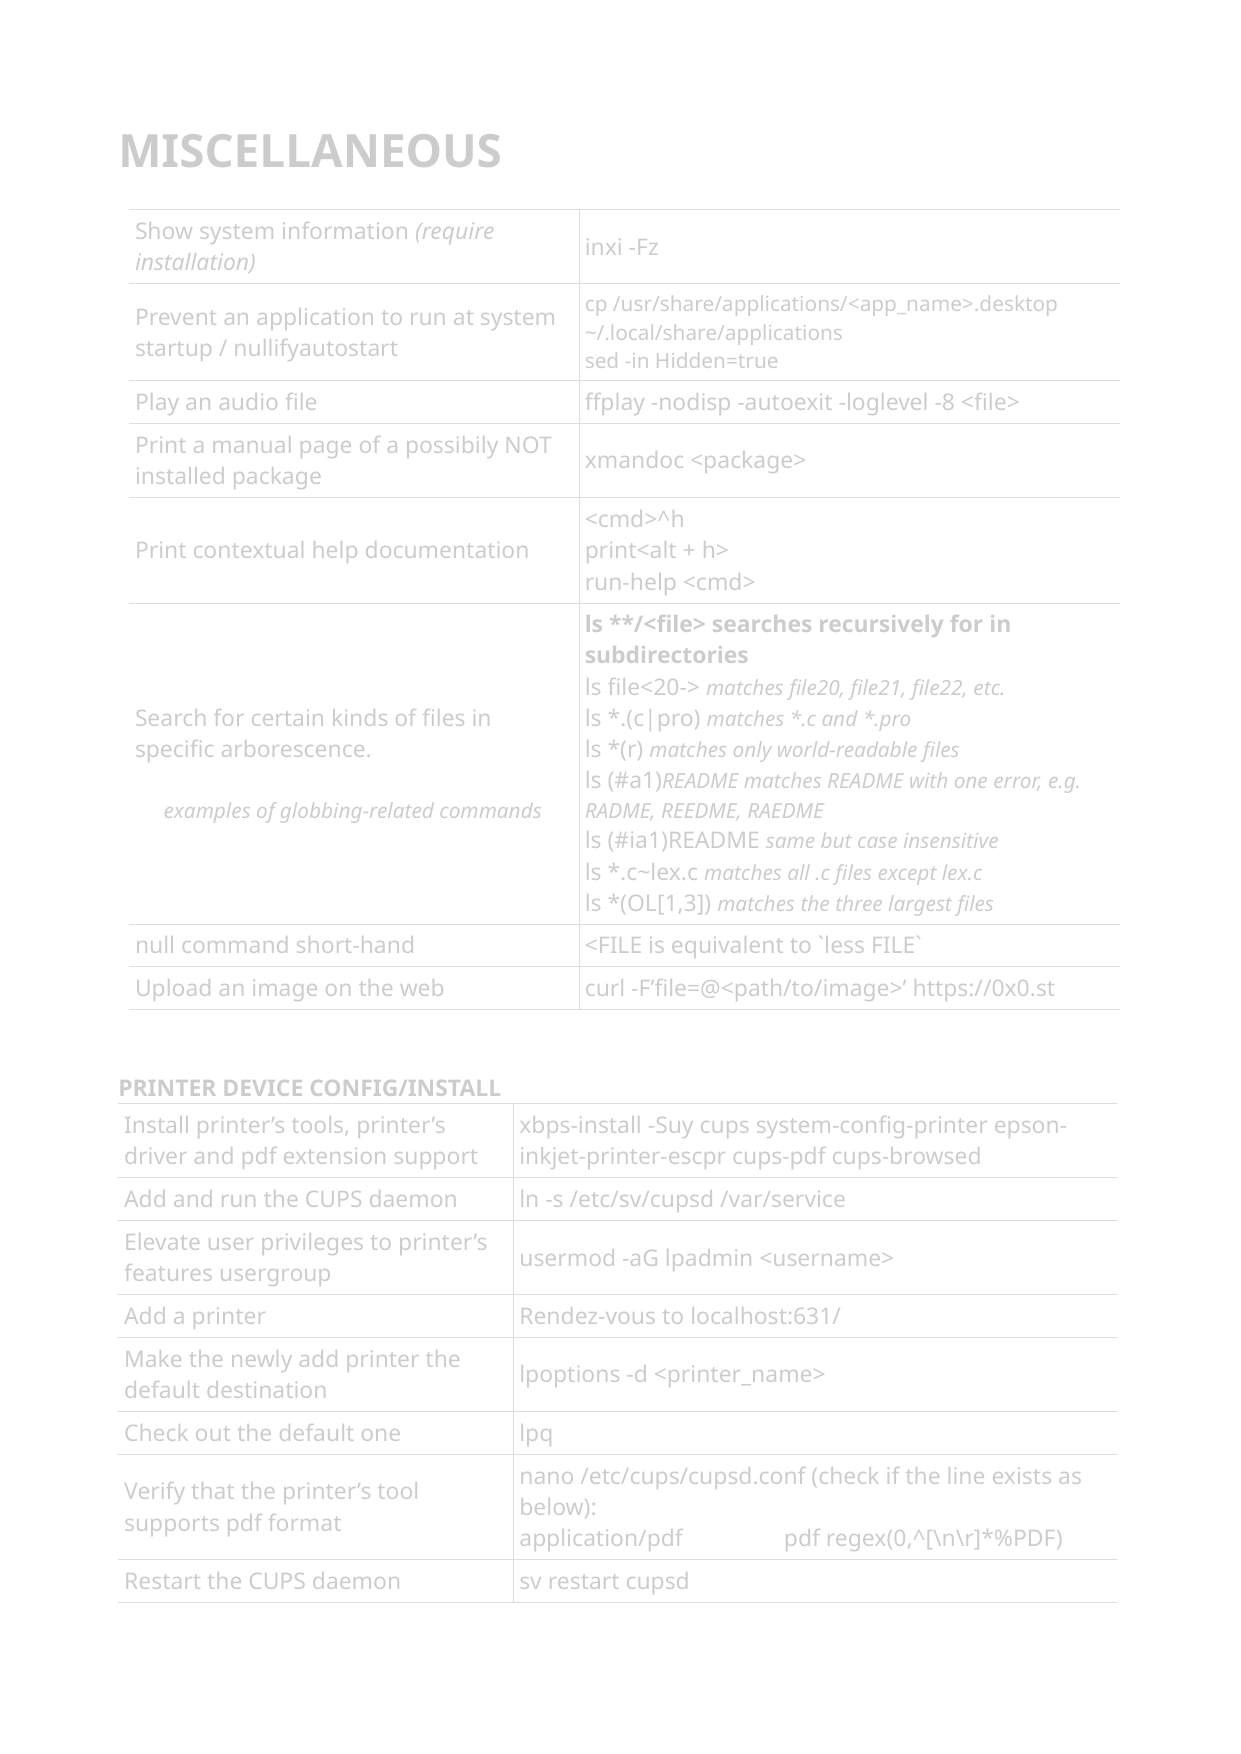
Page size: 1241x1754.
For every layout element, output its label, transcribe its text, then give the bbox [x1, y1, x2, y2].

table_cell Upload an image on the web [129, 967, 579, 1009]
table_cell Restart the CUPS daemon [118, 1560, 513, 1602]
table_cell curl -F’file=@<path/to/image>’ https://0x0.st [580, 967, 1120, 1009]
table_header Install printer’s tools, printer’s driver and pdf extension support [118, 1104, 513, 1177]
table_cell Add a printer [118, 1295, 513, 1337]
text PRINTER DEVICE CONFIG/INSTALL [118, 1072, 1093, 1103]
table_cell <FILE is equivalent to `less FILE` [580, 925, 1120, 966]
table_cell Print contextual help documentation [129, 498, 579, 602]
table_cell Print a manual page of a possibily NOT installed package [129, 424, 579, 497]
table_cell Play an audio file [129, 381, 579, 423]
table_header Show system information (require installation) [129, 210, 579, 283]
table_cell null command short-hand [129, 925, 579, 966]
table_cell lpoptions -d <printer_name> [514, 1338, 1117, 1411]
table_cell cp /usr/share/applications/<app_name>.desktop ~/.local/share/applications sed -in Hidden=true [580, 284, 1120, 380]
table_cell Make the newly add printer the default destination [118, 1338, 513, 1411]
table_header inxi -Fz [580, 210, 1120, 283]
table_cell Rendez-vous to localhost:631/ [514, 1295, 1117, 1337]
table_cell nano /etc/cups/cupsd.conf (check if the line exists as below): application/pdf pdf regex(0,^[\n\r]*%PDF) [514, 1455, 1117, 1559]
table_cell Verify that the printer’s tool supports pdf format [118, 1455, 513, 1559]
table_cell lpq [514, 1412, 1117, 1454]
table_cell Check out the default one [118, 1412, 513, 1454]
table_cell Search for certain kinds of files in specific arborescence. examples of globbing-related commands [129, 604, 579, 924]
table_header xbps-install -Suy cups system-config-printer epson-inkjet-printer-escpr cups-pdf cups-browsed [514, 1104, 1117, 1177]
table_cell Prevent an application to run at system startup / nullifyautostart [129, 284, 579, 380]
table_cell ffplay -nodisp -autoexit -loglevel -8 <file> [580, 381, 1120, 423]
table_cell Elevate user privileges to printer’s features usergroup [118, 1221, 513, 1294]
text MISCELLANEOUS [118, 118, 1122, 181]
table_cell ls **/<file> searches recursively for in subdirectories ls file<20-> matches file20, file21, file22, etc. ls *.(c|pro) matches *.c and *.pro ls *(r) matches only world-readable files ls (#a1)README matches README with one error, e.g. RADME, REEDME, RAEDME ls (#ia1)README same but case insensitive ls *.c~lex.c matches all .c files except lex.c ls *(OL[1,3]) matches the three largest files [580, 604, 1120, 924]
table_cell sv restart cupsd [514, 1560, 1117, 1602]
table_cell xmandoc <package> [580, 424, 1120, 497]
table_cell usermod -aG lpadmin <username> [514, 1221, 1117, 1294]
table_cell ln -s /etc/sv/cupsd /var/service [514, 1178, 1117, 1220]
table_cell <cmd>^h print<alt + h> run-help <cmd> [580, 498, 1120, 602]
table_cell Add and run the CUPS daemon [118, 1178, 513, 1220]
